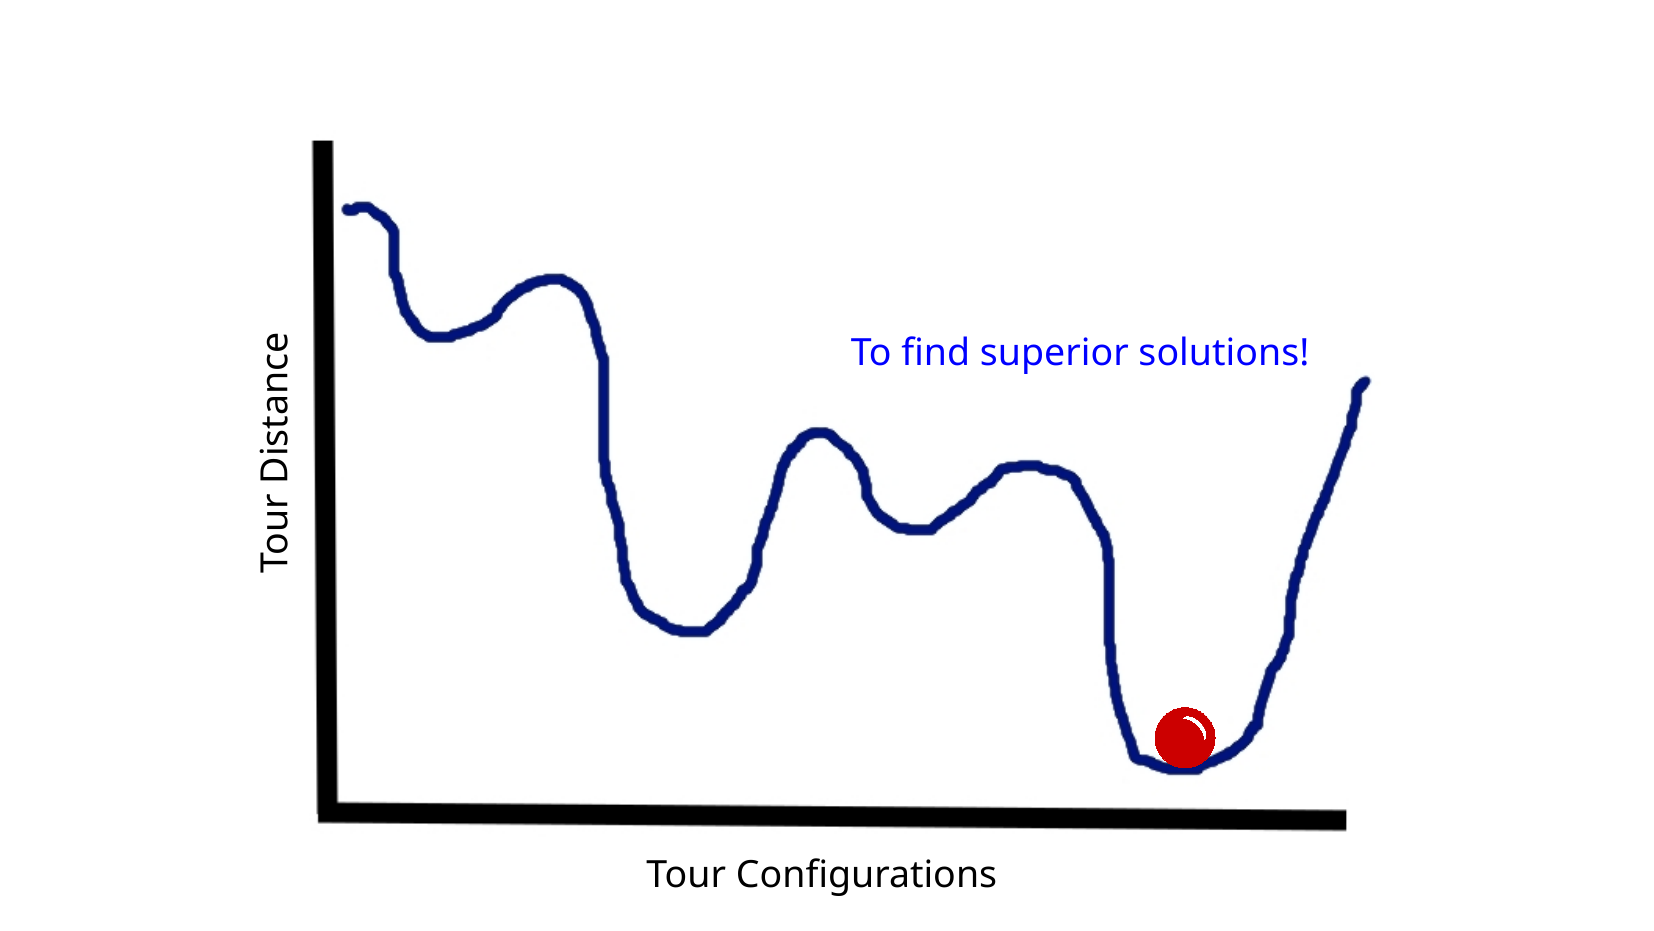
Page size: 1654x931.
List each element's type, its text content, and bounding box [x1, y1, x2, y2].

text_box Tour Distance [240, 304, 303, 589]
text_box To find superior solutions! [836, 318, 1351, 428]
picture [298, 119, 1381, 841]
text_box Tour Configurations [631, 840, 1051, 903]
text_box [1155, 707, 1216, 768]
